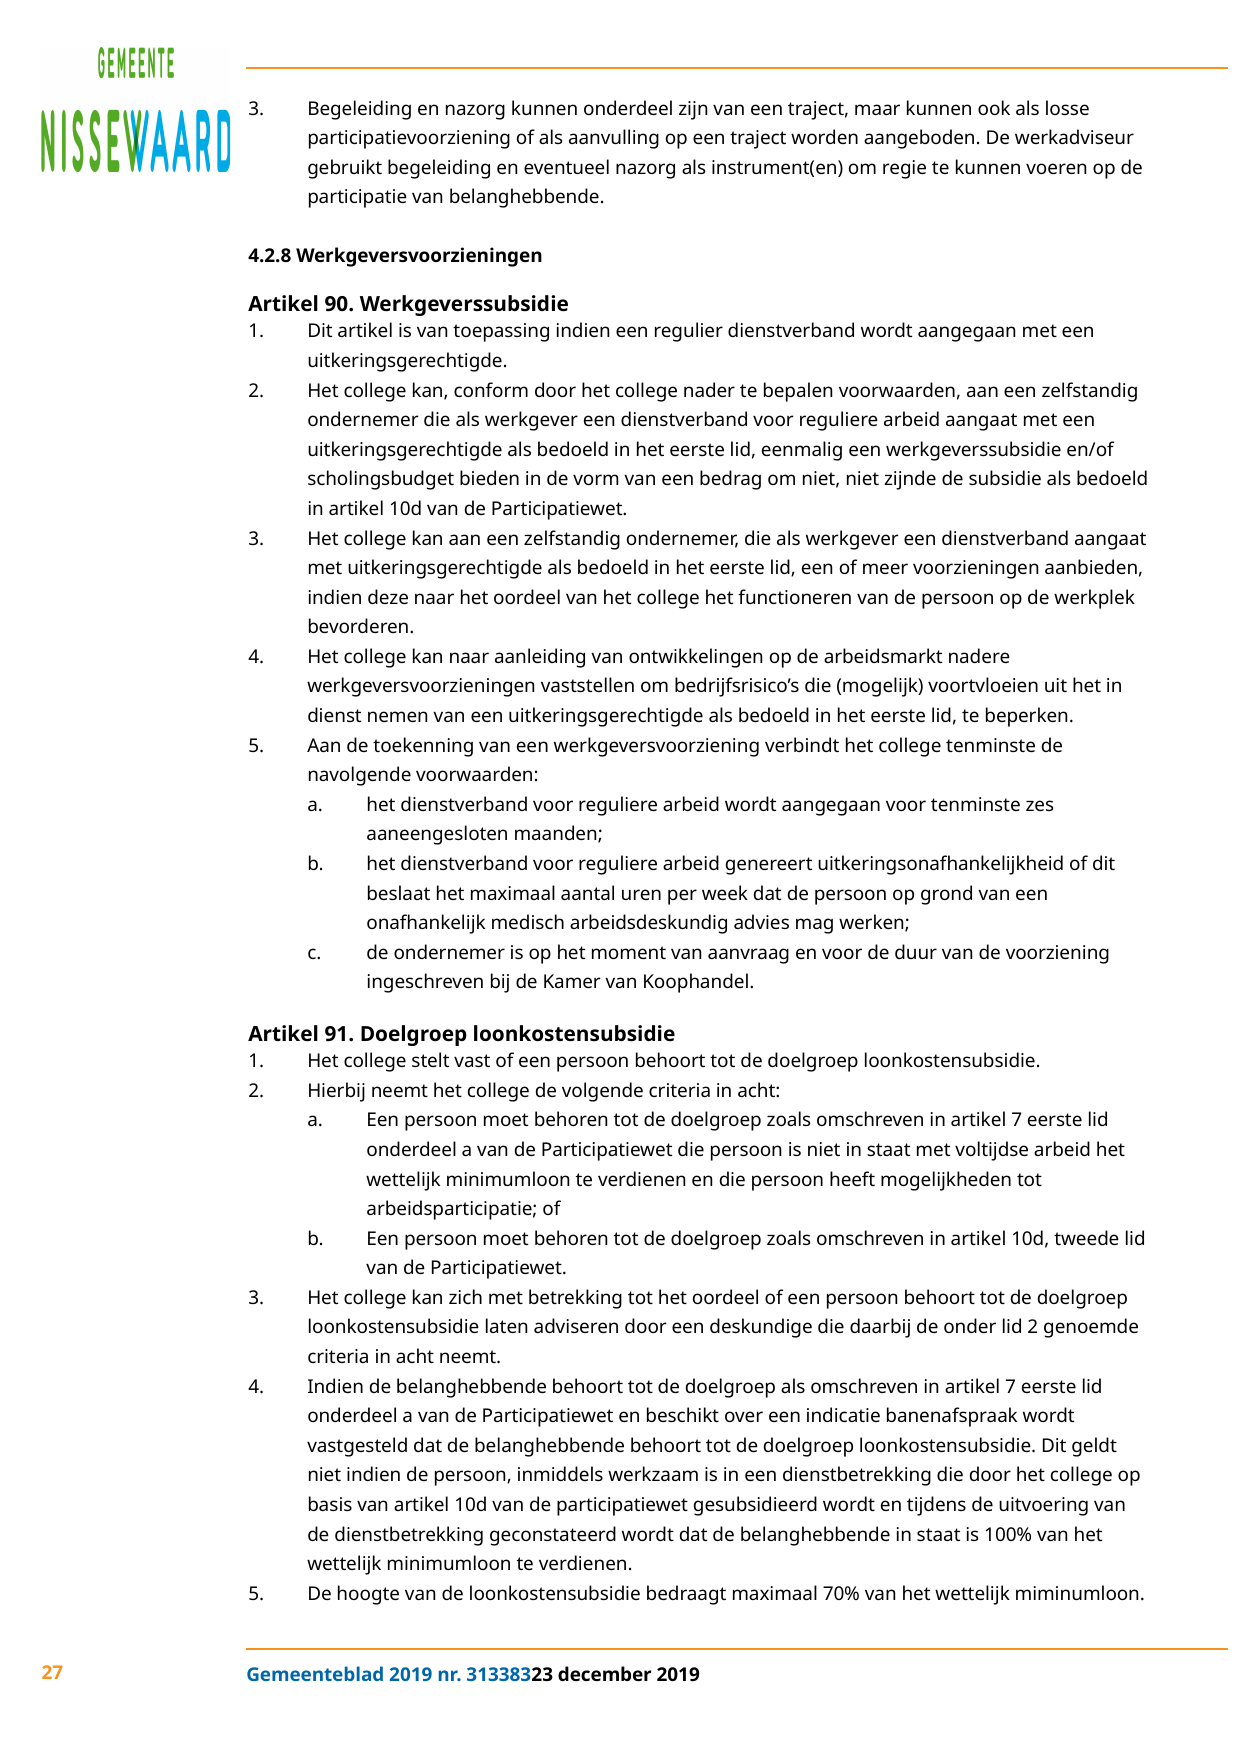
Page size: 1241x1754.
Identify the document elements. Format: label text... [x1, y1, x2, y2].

picture [154, 157, 165, 172]
text 4.2.8 Werkgeversvoorzieningen [248, 243, 1152, 268]
list Het college kan, conform door het college nader te bepalen voorwaarden, aan een zelfstandig ondernemer die als werkgever een dienstverband voor reguliere arbeid aangaat met een uitkeringsgerechtigde als bedoeld in het eerste lid, eenmalig een werkgeverssubsidie en/of scholingsbudget bieden in de vorm van een bedrag om niet, niet zijnde de subsidie als bedoeld in artikel 10d van de Participatiewet. [248, 377, 1152, 521]
picture [176, 157, 187, 172]
picture [41, 47, 231, 172]
text Artikel 91. Doelgroep loonkostensubsidie [248, 1019, 1152, 1047]
list Aan de toekenning van een werkgeversvoorziening verbindt het college tenminste de navolgende voorwaarden: [248, 732, 1152, 787]
list Hierbij neemt het college de volgende criteria in acht: [248, 1077, 1152, 1103]
list Indien de belanghebbende behoort tot de doelgroep als omschreven in artikel 7 eerste lid onderdeel a van de Participatiewet en beschikt over een indicatie banenafspraak wordt vastgesteld dat de belanghebbende behoort tot de doelgroep loonkostensubsidie. Dit geldt niet indien de persoon, inmiddels werkzaam is in een dienstbetrekking die door het college op basis van artikel 10d van de participatiewet gesubsidieerd wordt en tijdens de uitvoering van de dienstbetrekking geconstateerd wordt dat de belanghebbende in staat is 100% van het wettelijk minimumloon te verdienen. [248, 1373, 1152, 1576]
list Begeleiding en nazorg kunnen onderdeel zijn van een traject, maar kunnen ook als losse participatievoorziening of als aanvulling op een traject worden aangeboden. De werkadviseur gebruikt begeleiding en eventueel nazorg als instrument(en) om regie te kunnen voeren op de participatie van belanghebbende. [248, 95, 1152, 209]
list Het college stelt vast of een persoon behoort tot de doelgroep loonkostensubsidie. [248, 1047, 1152, 1073]
list Een persoon moet behoren tot de doelgroep zoals omschreven in artikel 7 eerste lid onderdeel a van de Participatiewet die persoon is niet in staat met voltijdse arbeid het wettelijk minimumloon te verdienen en die persoon heeft mogelijkheden tot arbeidsparticipatie; of [307, 1107, 1152, 1221]
list Dit artikel is van toepassing indien een regulier dienstverband wordt aangegaan met een uitkeringsgerechtigde. [248, 318, 1152, 373]
list het dienstverband voor reguliere arbeid wordt aangegaan voor tenminste zes aaneengesloten maanden; [307, 791, 1152, 846]
list het dienstverband voor reguliere arbeid genereert uitkeringsonafhankelijkheid of dit beslaat het maximaal aantal uren per week dat de persoon op grond van een onafhankelijk medisch arbeidsdeskundig advies mag werken; [307, 850, 1152, 935]
list de ondernemer is op het moment van aanvraag en voor de duur van de voorziening ingeschreven bij de Kamer van Koophandel. [307, 939, 1152, 994]
picture [201, 122, 206, 138]
picture [200, 151, 206, 172]
list Het college kan aan een zelfstandig ondernemer, die als werkgever een dienstverband aangaat met uitkeringsgerechtigde als bedoeld in het eerste lid, een of meer voorzieningen aanbieden, indien deze naar het oordeel van het college het functioneren van de persoon op de werkplek bevorderen. [248, 525, 1152, 639]
picture [222, 122, 227, 160]
list Het college kan naar aanleiding van ontwikkelingen op de arbeidsmarkt nadere werkgeversvoorzieningen vaststellen om bedrijfsrisico’s die (mogelijk) voortvloeien uit het in dienst nemen van een uitkeringsgerechtigde als bedoeld in het eerste lid, te beperken. [248, 643, 1152, 728]
list De hoogte van de loonkostensubsidie bedraagt maximaal 70% van het wettelijk miminumloon. [248, 1580, 1152, 1606]
text Artikel 90. Werkgeverssubsidie [248, 289, 1152, 318]
list Het college kan zich met betrekking tot het oordeel of een persoon behoort tot de doelgroep loonkostensubsidie laten adviseren door een deskundige die daarbij de onder lid 2 genoemde criteria in acht neemt. [248, 1284, 1152, 1369]
list Een persoon moet behoren tot de doelgroep zoals omschreven in artikel 10d, tweede lid van de Participatiewet. [307, 1225, 1152, 1280]
